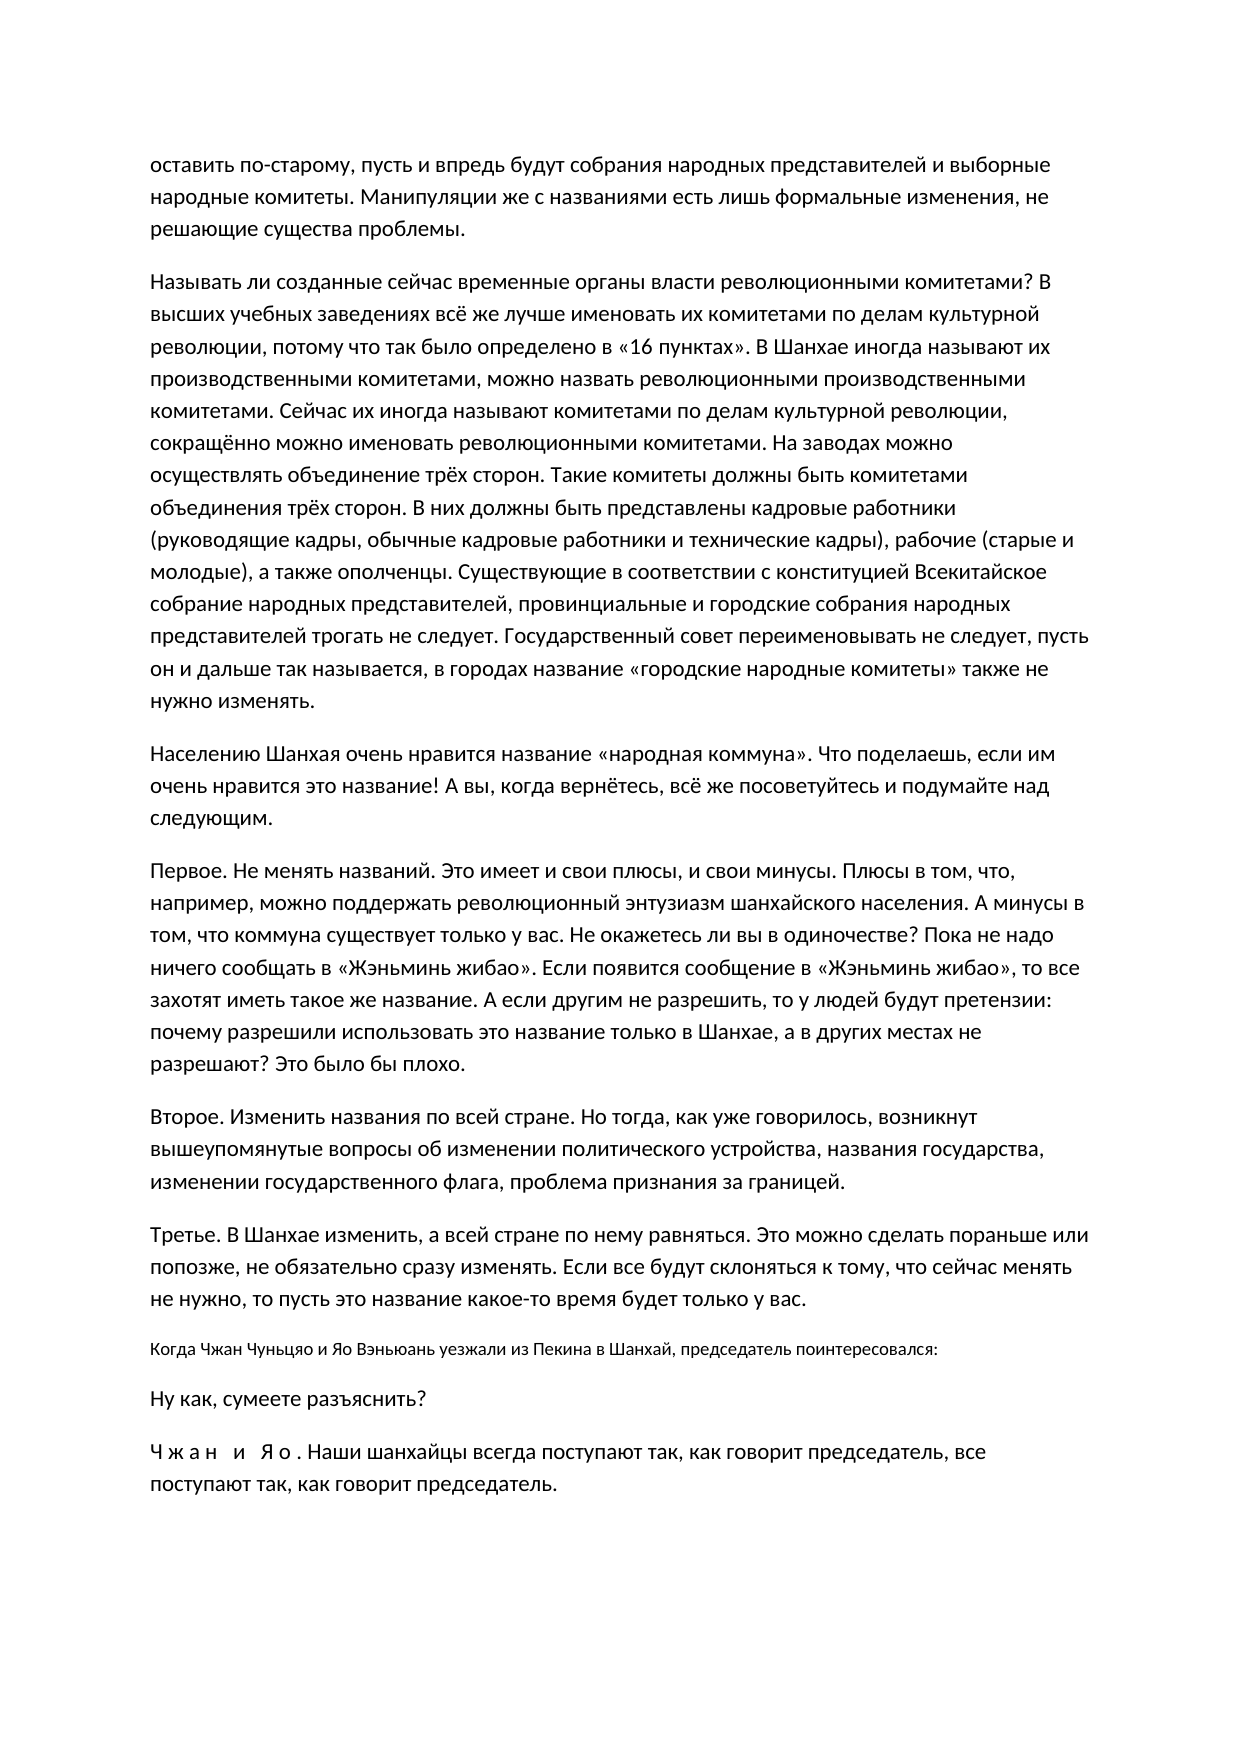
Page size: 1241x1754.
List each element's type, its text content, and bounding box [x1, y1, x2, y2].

text Чжан и Яо. Наши шанхайцы всегда поступают так, как говорит председатель, все поступают так, как говорит председатель. [150, 1437, 1091, 1498]
text Первое. Не менять названий. Это имеет и свои плюсы, и свои минусы. Плюсы в том, что, например, можно поддержать революционный энтузиазм шанхайского населения. А минусы в том, что коммуна существует только у вас. Не окажетесь ли вы в одиночестве? Пока не надо ничего сообщать в «Жэньминь жибао». Если появится сообщение в «Жэньминь жибао», то все захотят иметь такое же название. А если другим не разрешить, то у людей будут претензии: почему разрешили использовать это название только в Шанхае, а в других местах не разрешают? Это было бы плохо. [150, 856, 1091, 1077]
text Называть ли созданные сейчас временные органы власти революционными комитетами? В высших учебных заведениях всё же лучше именовать их комитетами по делам культурной революции, потому что так было определено в «16 пунктах». В Шанхае иногда называют их производственными комитетами, можно назвать революционными производственными комитетами. Сейчас их иногда называют комитетами по делам культурной революции, сокращённо можно именовать революционными комитетами. На заводах можно осуществлять объединение трёх сторон. Такие комитеты должны быть комитетами объединения трёх сторон. В них должны быть представлены кадровые работники (руководящие кадры, обычные кадровые работники и технические кадры), рабочие (старые и молодые), а также ополченцы. Существующие в соответствии с конституцией Всекитайское собрание народных представителей, провинциальные и городские собрания народных представителей трогать не следует. Государственный совет переименовывать не следует, пусть он и дальше так называется, в городах название «городские народные комитеты» также не нужно изменять. [150, 267, 1091, 714]
text Ну как, сумеете разъяснить? [150, 1384, 1091, 1412]
text Третье. В Шанхае изменить, а всей стране по нему равняться. Это можно сделать пораньше или попозже, не обязательно сразу изменять. Если все будут склоняться к тому, что сейчас менять не нужно, то пусть это название какое-то время будет только у вас. [150, 1220, 1091, 1312]
text Населению Шанхая очень нравится название «народная коммуна». Что поделаешь, если им очень нравится это название! А вы, когда вернётесь, всё же посоветуйтесь и подумайте над следующим. [150, 739, 1091, 831]
text оставить по-старому, пусть и впредь будут собрания народных представителей и выборные народные комитеты. Манипуляции же с названиями есть лишь формальные изменения, не решающие существа проблемы. [150, 150, 1091, 242]
text Второе. Изменить названия по всей стране. Но тогда, как уже говорилось, возникнут вышеупомянутые вопросы об изменении политического устройства, названия государства, изменении государственного флага, проблема признания за границей. [150, 1102, 1091, 1195]
text Когда Чжан Чуньцяо и Яо Вэньюань уезжали из Пекина в Шанхай, председатель поинтересовался: [150, 1337, 1091, 1360]
